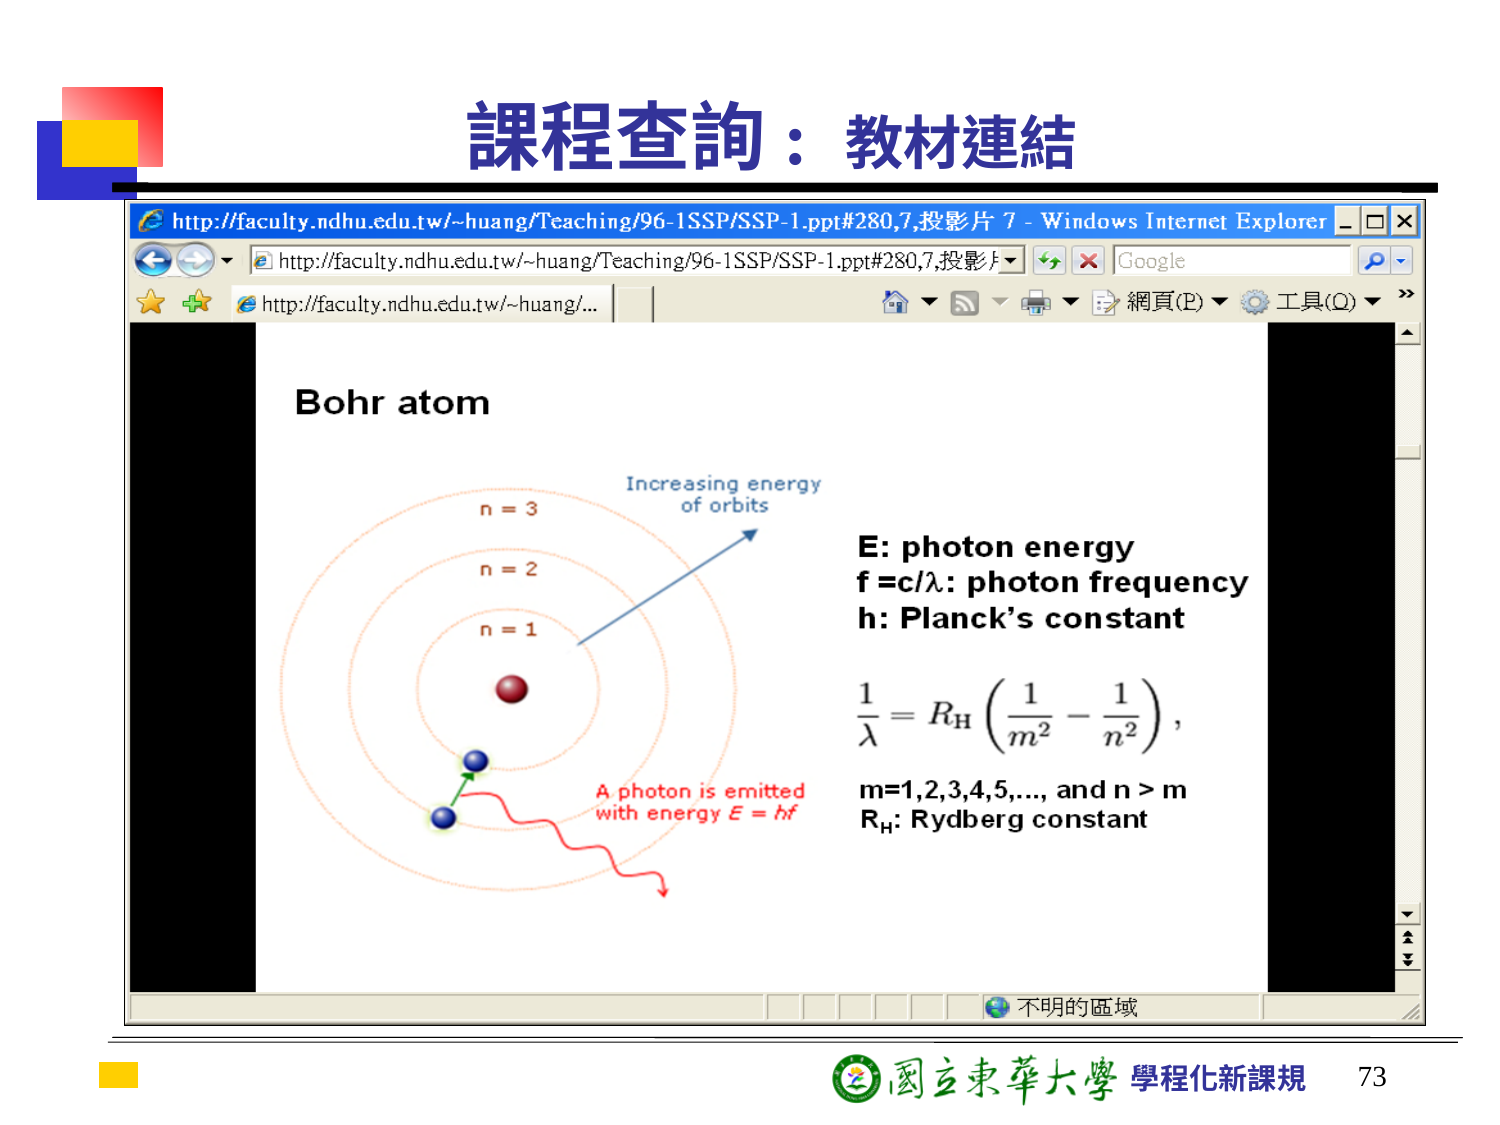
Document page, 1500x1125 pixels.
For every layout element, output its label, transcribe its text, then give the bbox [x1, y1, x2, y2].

text_box 73 [1342, 1050, 1468, 1101]
title 課程查詢: 教材連結 [174, 75, 1369, 188]
picture [125, 200, 1426, 1026]
